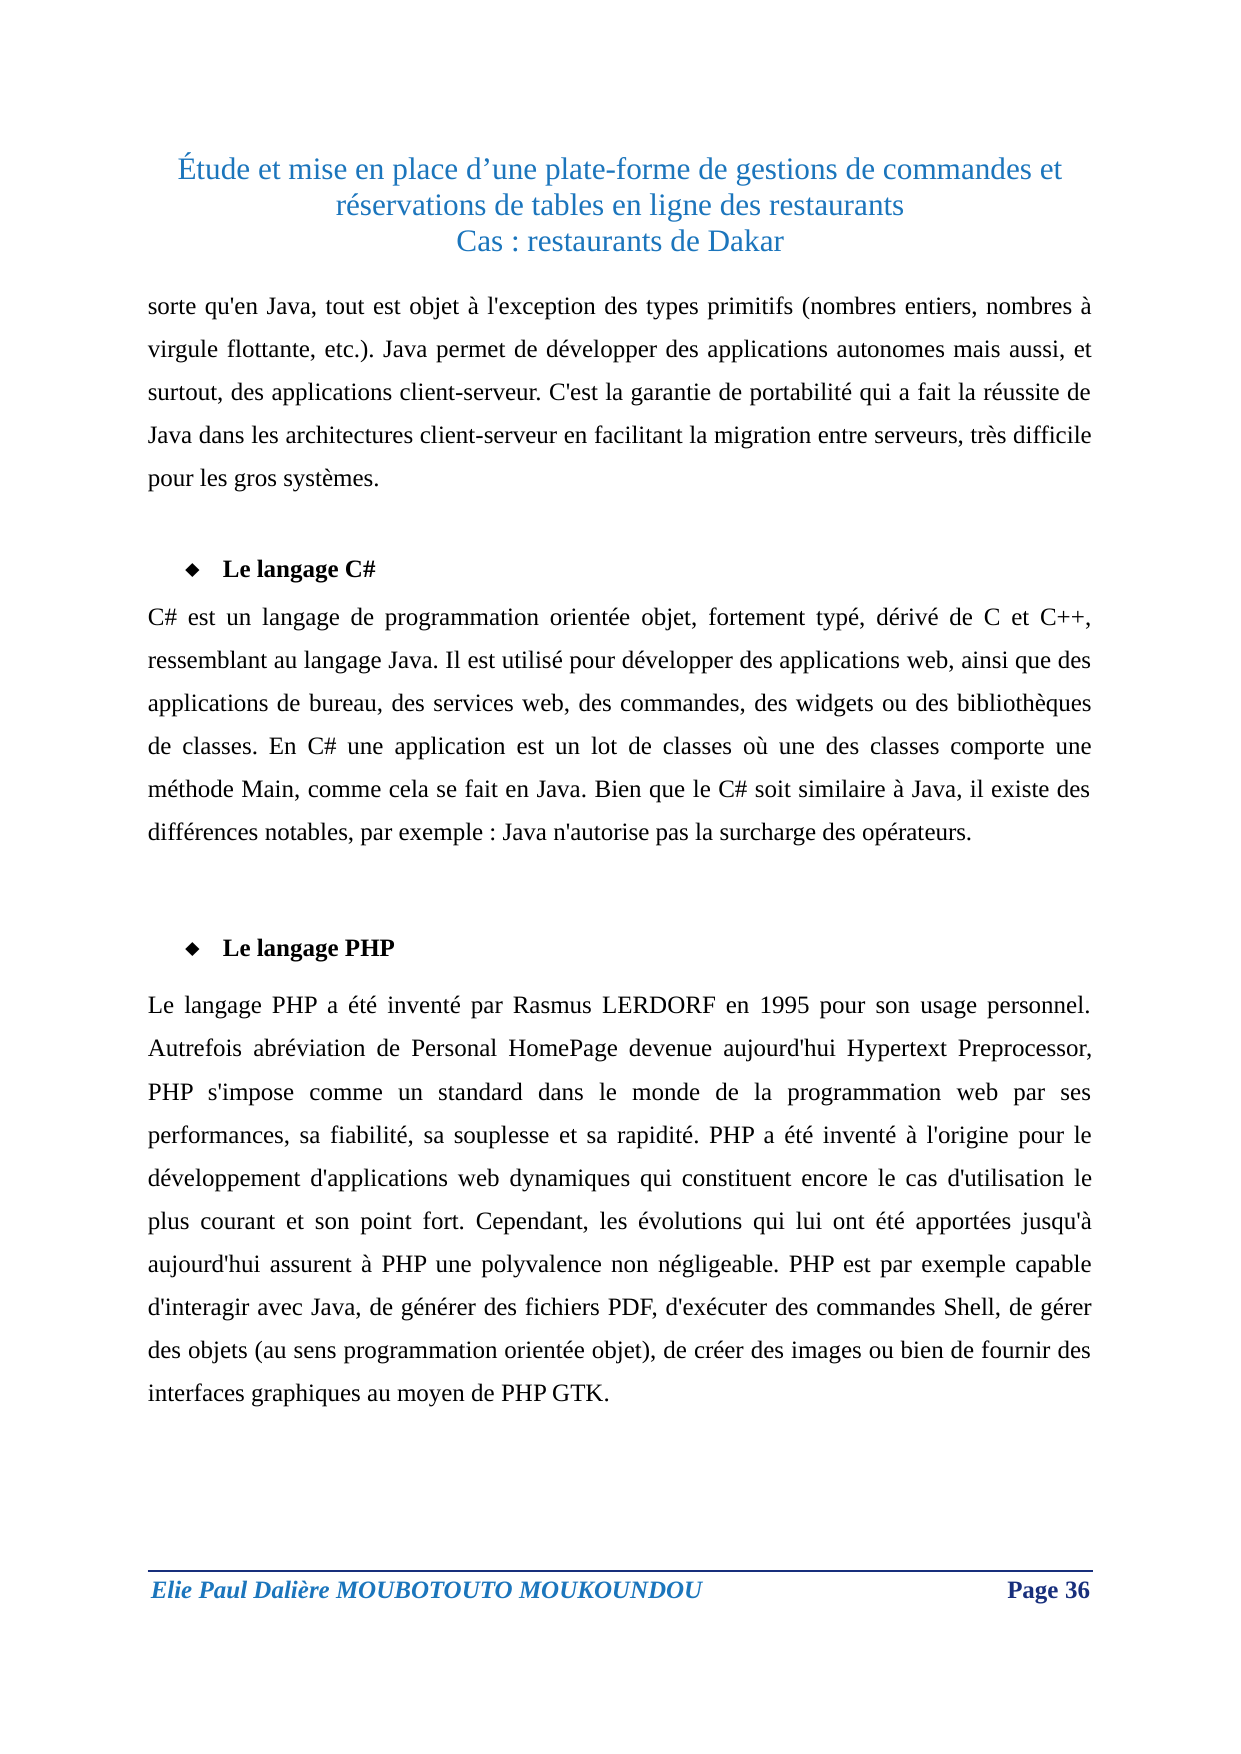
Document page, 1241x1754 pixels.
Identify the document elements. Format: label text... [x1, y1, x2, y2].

list Le langage PHP [185, 933, 1093, 961]
text C# est un langage de programmation orientée objet, fortement typé, dérivé de C et C++, ressemblant au langage Java. Il est utilisé pour développer des applications web, ainsi que des applications de bureau, des services web, des commandes, des widgets ou des bibliothèques de classes. En C# une application est un lot de classes où une des classes comporte une méthode Main, comme cela se fait en Java. Bien que le C# soit similaire à Java, il existe des différences notables, par exemple : Java n'autorise pas la surcharge des opérateurs. [148, 602, 1093, 846]
list Le langage C# [185, 554, 1093, 583]
text Le langage PHP a été inventé par Rasmus LERDORF en 1995 pour son usage personnel. Autrefois abréviation de Personal HomePage devenue aujourd'hui Hypertext Preprocessor, PHP s'impose comme un standard dans le monde de la programmation web par ses performances, sa fiabilité, sa souplesse et sa rapidité. PHP a été inventé à l'origine pour le développement d'applications web dynamiques qui constituent encore le cas d'utilisation le plus courant et son point fort. Cependant, les évolutions qui lui ont été apportées jusqu'à aujourd'hui assurent à PHP une polyvalence non négligeable. PHP est par exemple capable d'interagir avec Java, de générer des fichiers PDF, d'exécuter des commandes Shell, de gérer des objets (au sens programmation orientée objet), de créer des images ou bien de fournir des interfaces graphiques au moyen de PHP GTK. [148, 990, 1093, 1407]
text sorte qu'en Java, tout est objet à l'exception des types primitifs (nombres entiers, nombres à virgule flottante, etc.). Java permet de développer des applications autonomes mais aussi, et surtout, des applications client-serveur. C'est la garantie de portabilité qui a fait la réussite de Java dans les architectures client-serveur en facilitant la migration entre serveurs, très difficile pour les gros systèmes. [148, 291, 1093, 492]
